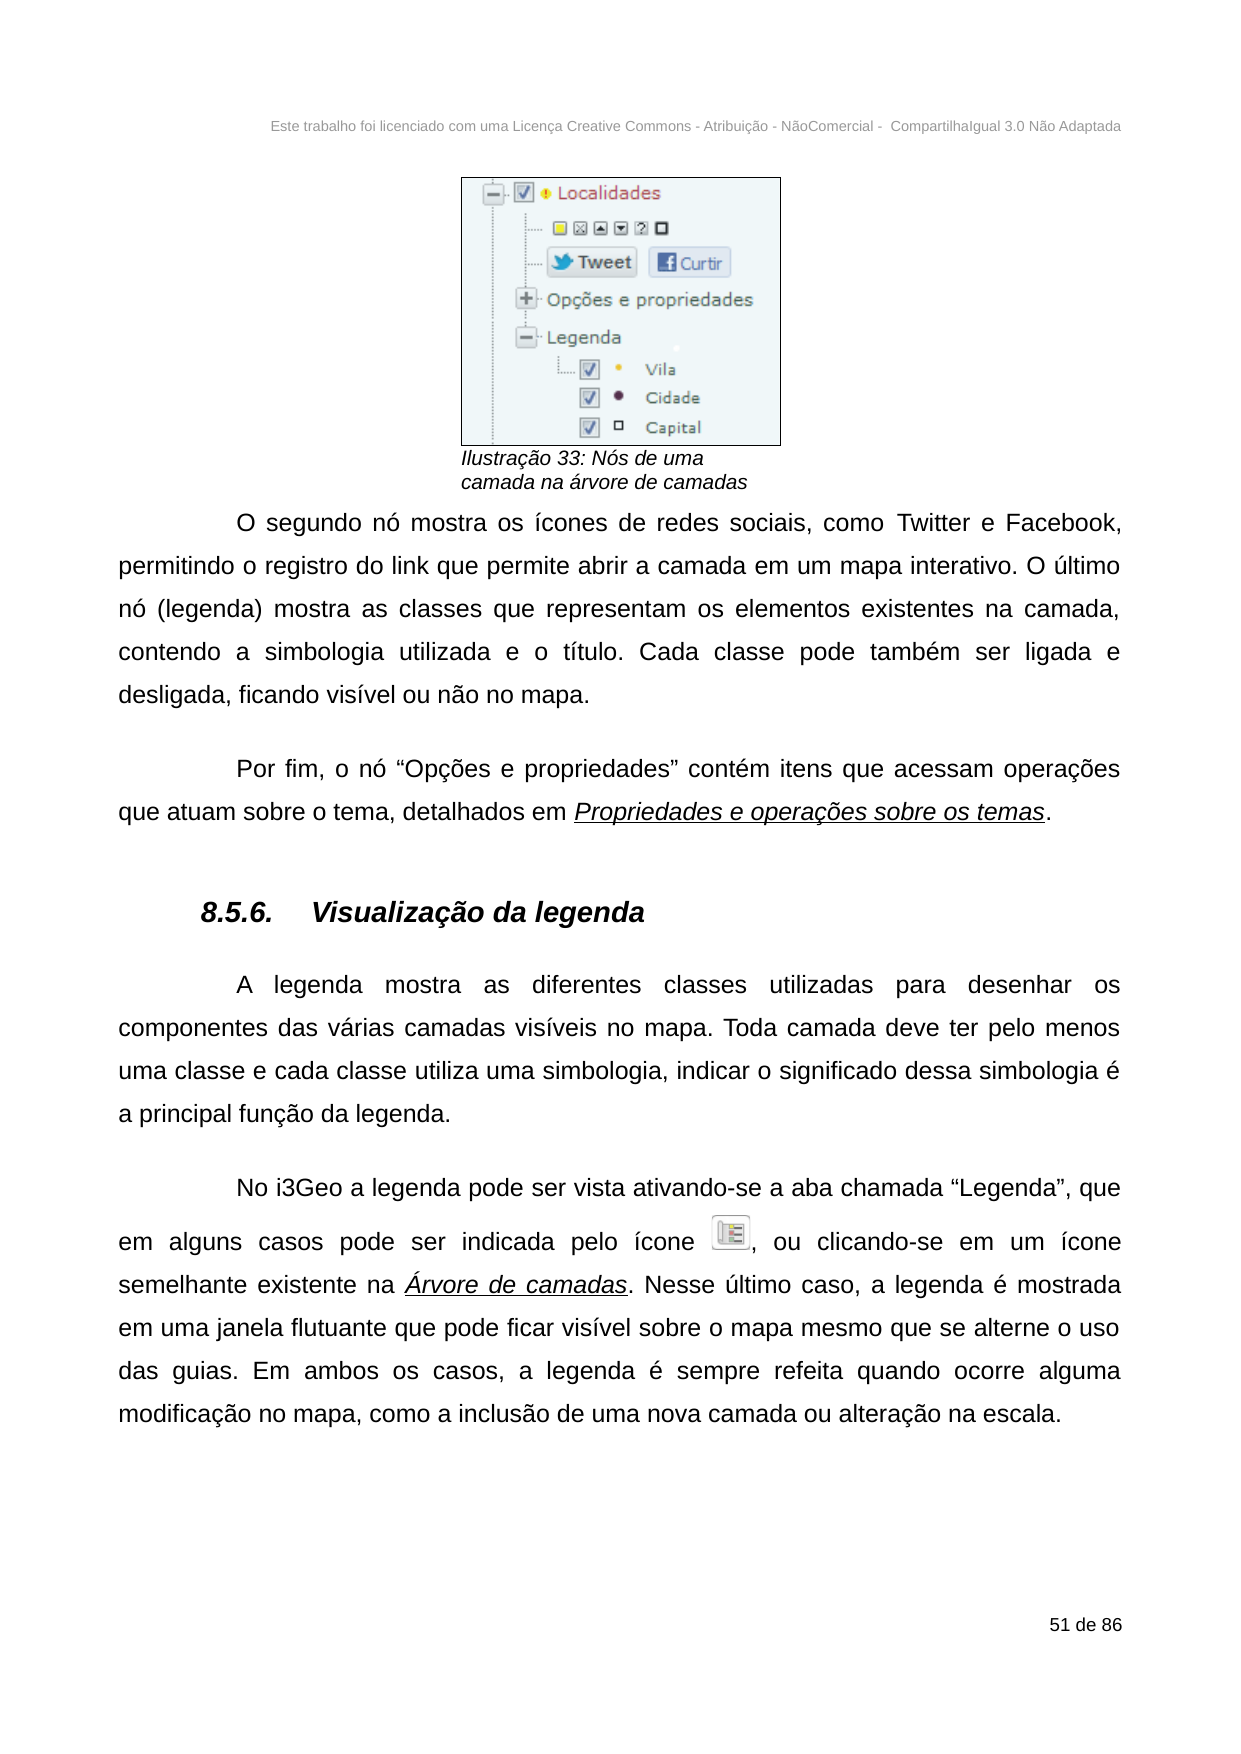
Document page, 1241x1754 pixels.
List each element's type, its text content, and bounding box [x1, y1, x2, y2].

text O segundo nó mostra os ícones de redes sociais, como Twitter e Facebook, permitindo o registro do link que permite abrir a camada em um mapa interativo. O último nó (legenda) mostra as classes que representam os elementos existentes na camada, contendo a simbologia utilizada e o título. Cada classe pode também ser ligada e desligada, ficando visível ou não no mapa. [118, 164, 1122, 709]
text Ilustração 33: Nós de uma camada na árvore de camadas [461, 446, 779, 493]
text No i3Geo a legenda pode ser vista ativando-se a aba chamada “Legenda”, que em alguns casos pode ser indicada pelo ícone , ou clicando-se em um ícone semelhante existente na Árvore de camadas. Nesse último caso, a legenda é mostrada em uma janela flutuante que pode ficar visível sobre o mapa mesmo que se alterne o uso das guias. Em ambos os casos, a legenda é sempre refeita quando ocorre alguma modificação no mapa, como a inclusão de uma nova camada ou alteração na escala. [118, 1172, 1122, 1428]
picture [462, 178, 780, 445]
subtitle Visualização da legenda [163, 895, 1122, 928]
text A legenda mostra as diferentes classes utilizadas para desenhar os componentes das várias camadas visíveis no mapa. Toda camada deve ter pelo menos uma classe e cada classe utiliza uma simbologia, indicar o significado dessa simbologia é a principal função da legenda. [118, 970, 1122, 1128]
picture [711, 1215, 751, 1250]
text Por fim, o nó “Opções e propriedades” contém itens que acessam operações que atuam sobre o tema, detalhados em Propriedades e operações sobre os temas. [118, 754, 1122, 826]
